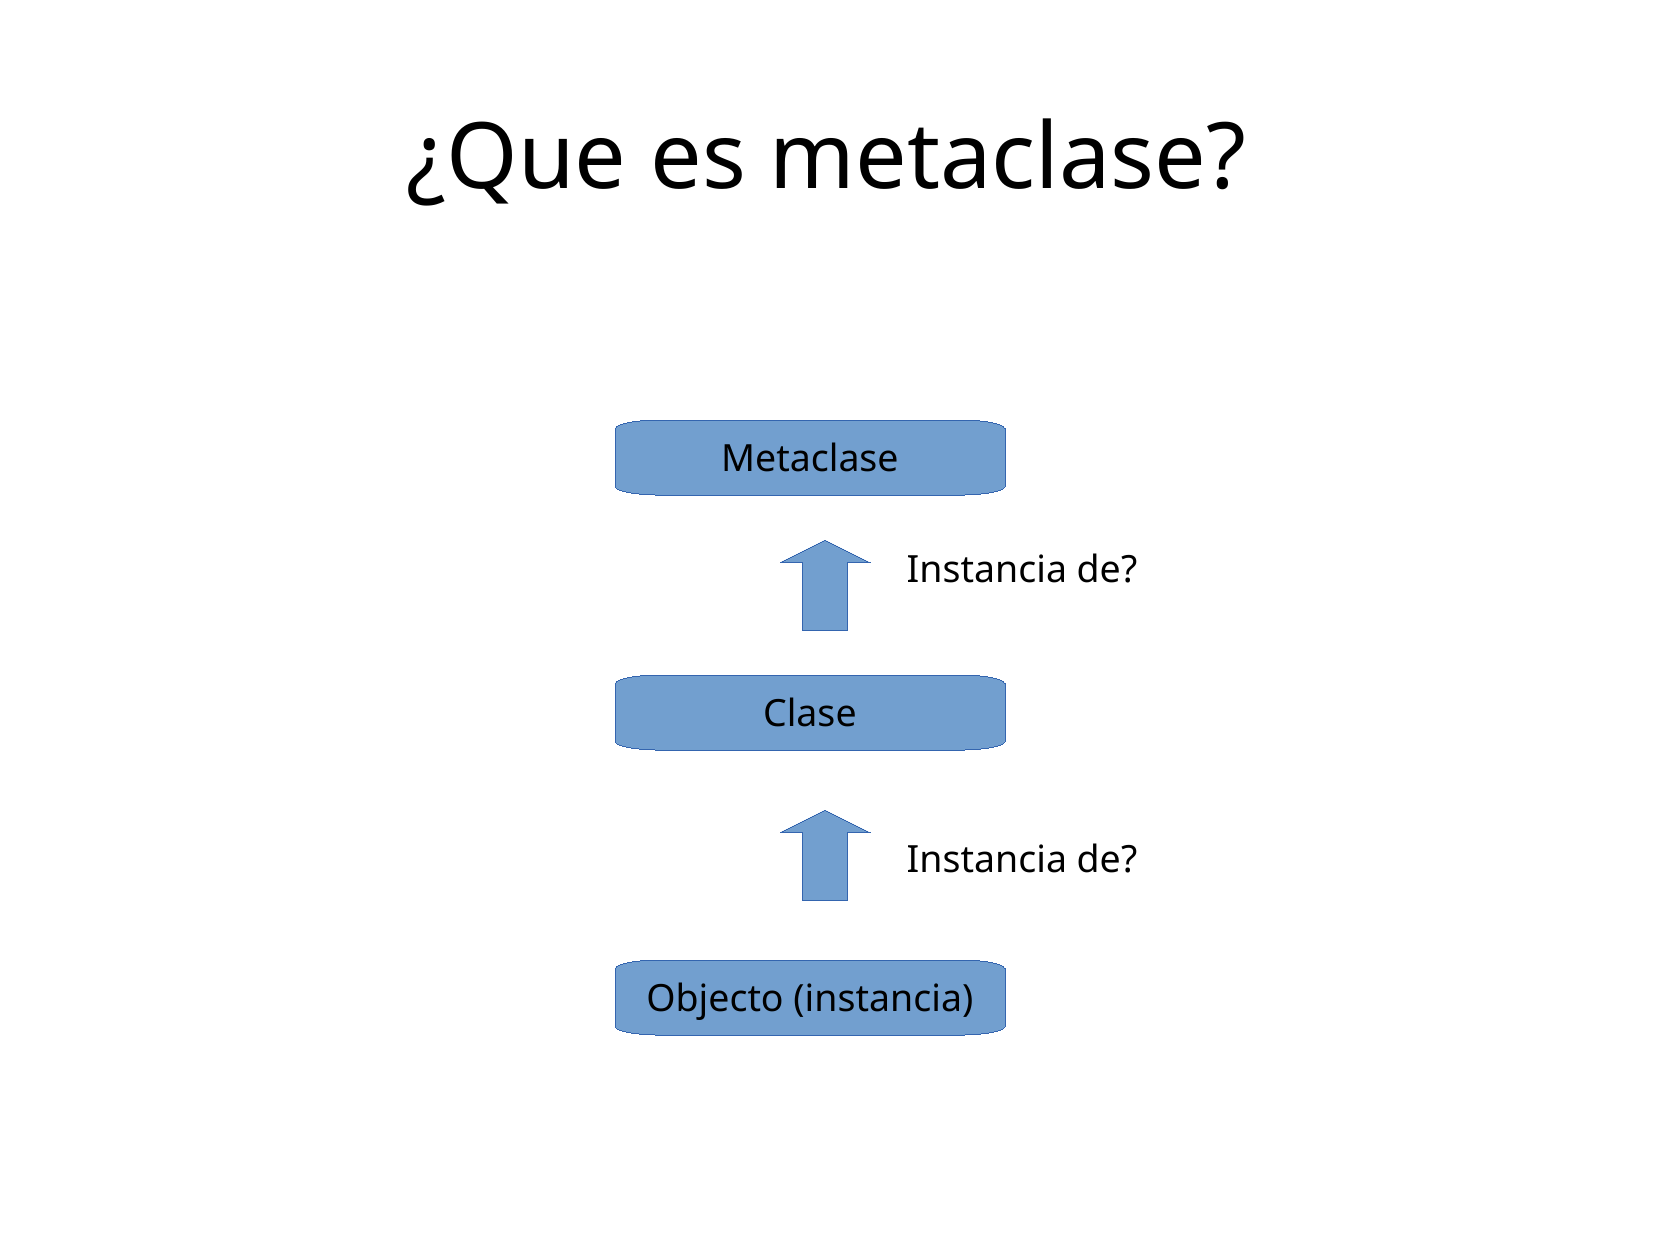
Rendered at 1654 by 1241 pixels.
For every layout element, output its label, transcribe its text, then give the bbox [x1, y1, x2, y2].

text_box [780, 540, 871, 631]
text_box Objecto (instancia) [615, 960, 1006, 1036]
title ¿Que es metaclase? [82, 49, 1571, 257]
text_box Metaclase [615, 420, 1006, 496]
text_box Instancia de? [891, 535, 1141, 601]
text_box [780, 810, 871, 901]
text_box Clase [615, 675, 1006, 751]
text_box Instancia de? [891, 825, 1141, 890]
